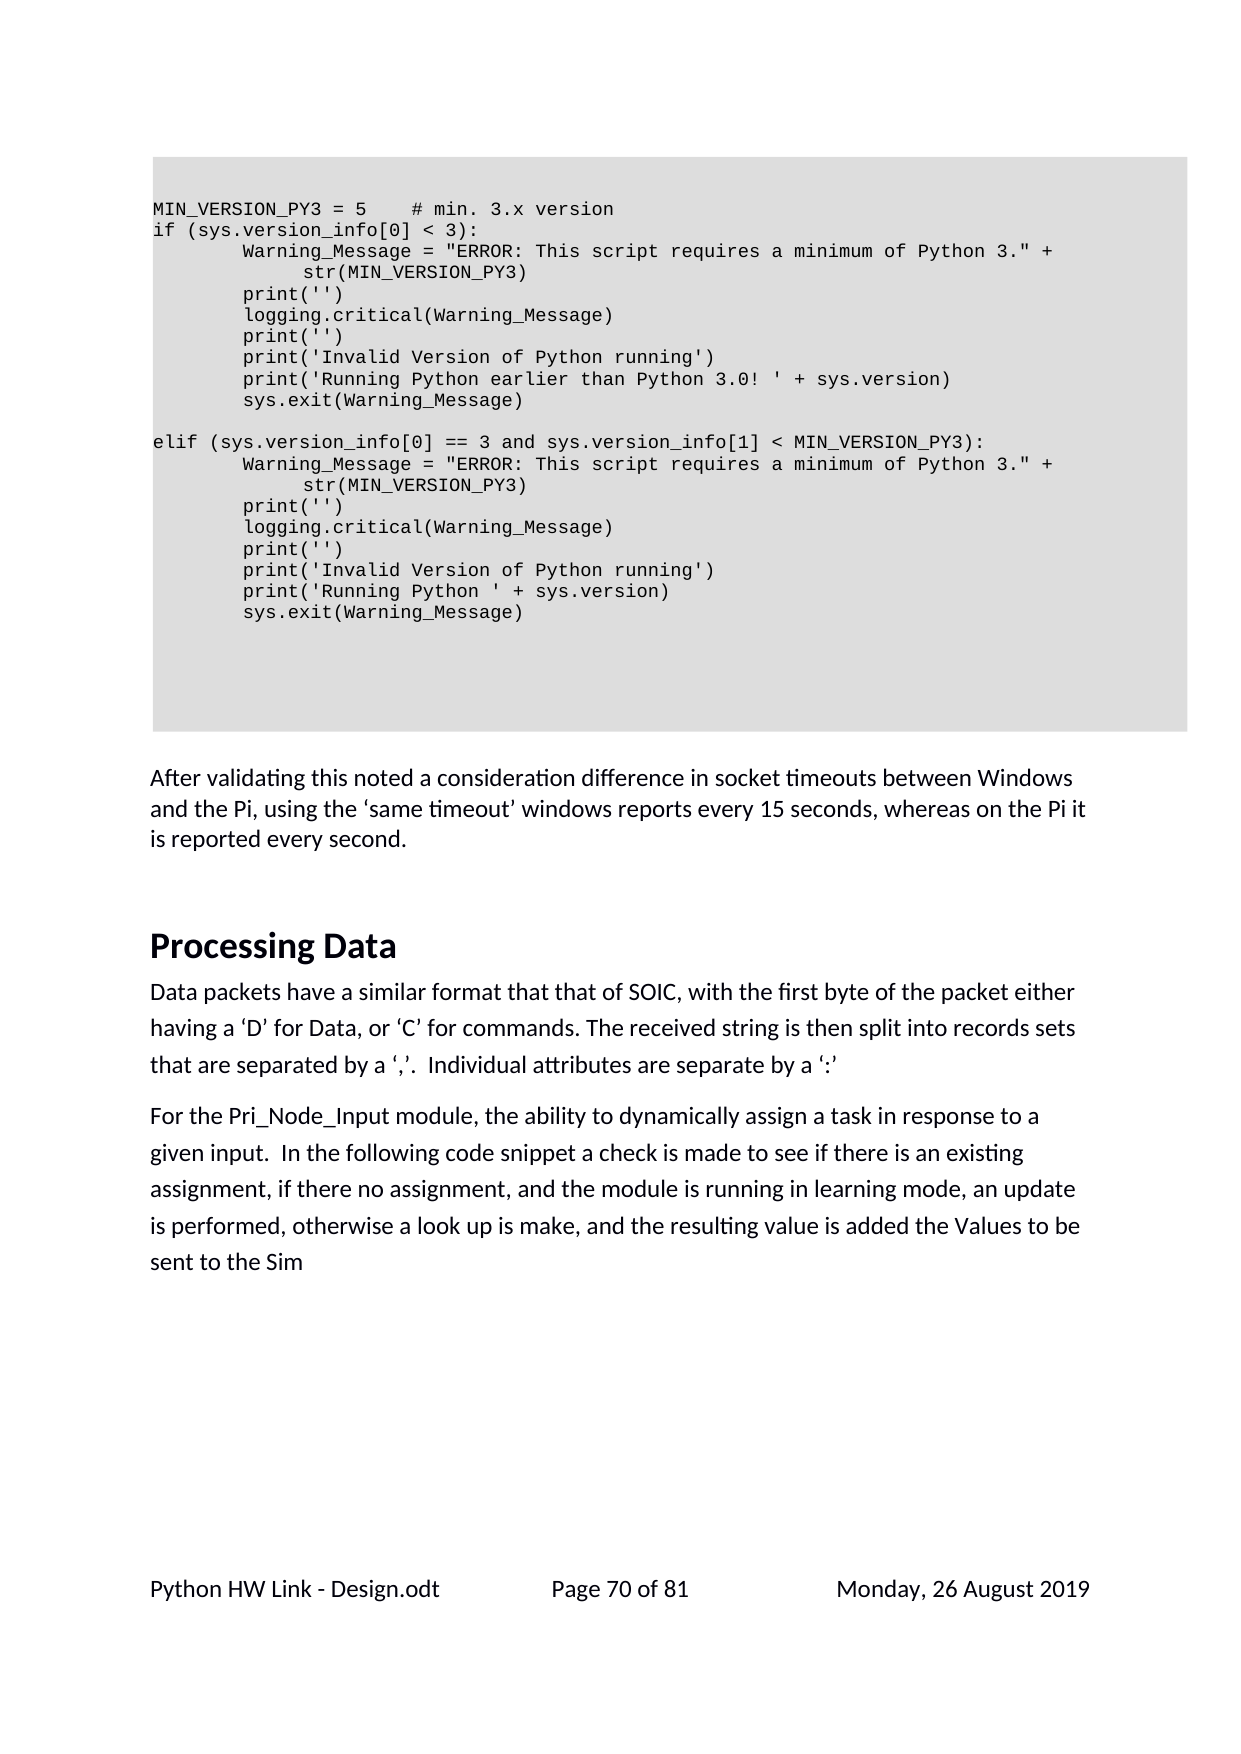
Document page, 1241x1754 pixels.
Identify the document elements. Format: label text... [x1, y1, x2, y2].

text For the Pri_Node_Input module, the ability to dynamically assign a task in response to a given input. In the following code snippet a check is made to see if there is an existing assignment, if there no assignment, and the module is running in learning mode, an update is performed, otherwise a look up is make, and the resulting value is added the Values to be sent to the Sim [150, 1100, 1090, 1277]
text Data packets have a similar format that that of SOIC, with the first byte of the packet either having a ‘D’ for Data, or ‘C’ for commands. The received string is then split into records sets that are separated by a ‘,’. Individual attributes are separate by a ‘:’ [150, 976, 1090, 1079]
subtitle Processing Data [150, 922, 1090, 968]
text After validating this noted a consideration difference in socket timeouts between Windows and the Pi, using the ‘same timeout’ windows reports every 15 seconds, whereas on the Pi it is reported every second. [150, 762, 1090, 854]
